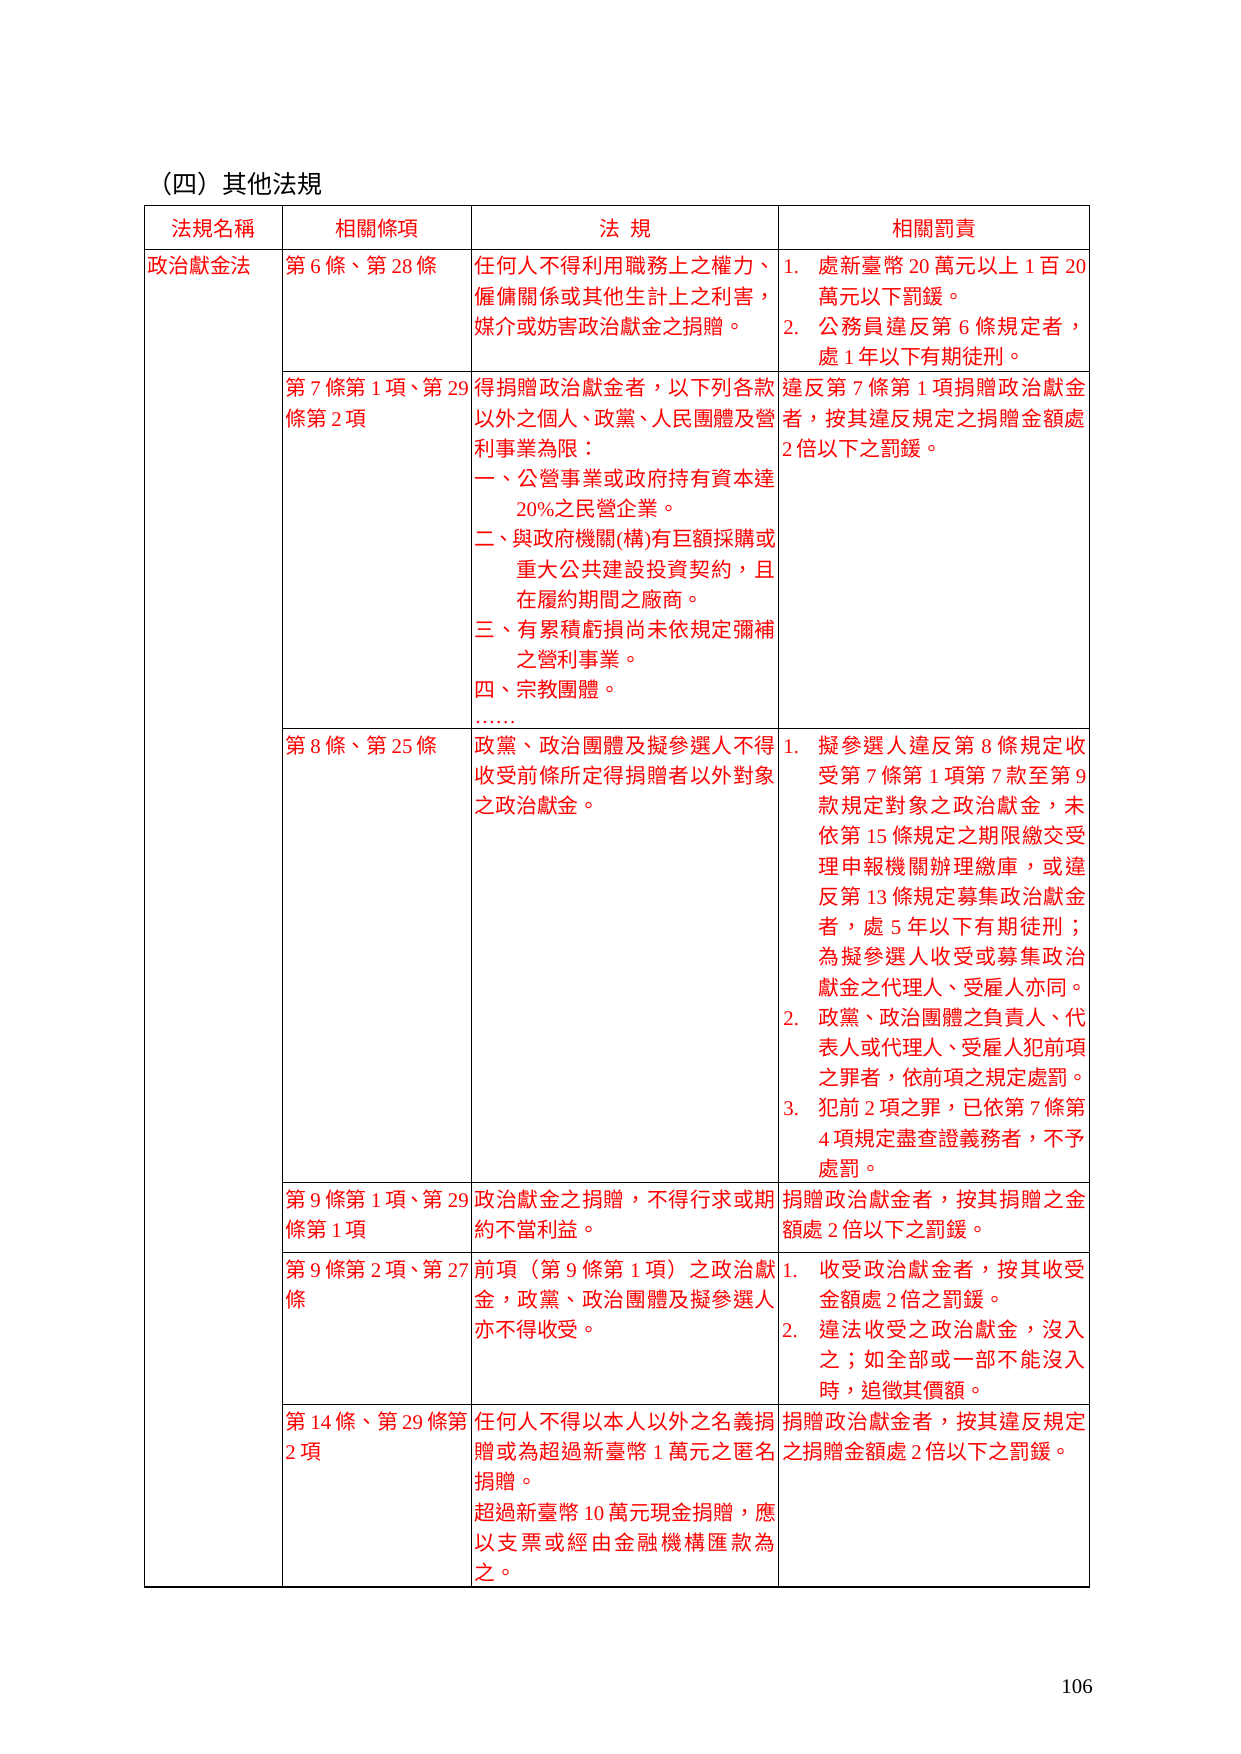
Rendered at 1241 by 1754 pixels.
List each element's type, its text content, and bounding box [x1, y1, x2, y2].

table_cell 第6條、第28條 [283, 250, 471, 371]
table_cell 捐贈政治獻金者，按其捐贈之金額處2倍以下之罰鍰。 [779, 1183, 1089, 1252]
table_cell 第9條第1項、第29條第1項 [283, 1183, 471, 1252]
table_cell 第9條第2項、第27條 [283, 1253, 471, 1404]
table_cell 任何人不得利用職務上之權力、僱傭關係或其他生計上之利害，媒介或妨害政治獻金之捐贈。 [472, 250, 778, 371]
table_header 法 規 [472, 206, 778, 249]
table_header 法規名稱 [145, 206, 282, 249]
table_cell 第7條第1項、第29條第2項 [283, 372, 471, 728]
table_cell 得捐贈政治獻金者，以下列各款以外之個人、政黨、人民團體及營利事業為限： 一、公營事業或政府持有資本達20%之民營企業。 二、與政府機關(構)有巨額採購或重大公共建設投資契約，且在履約期間之廠商。 三、有累積虧損尚未依規定彌補之營利事業。 四、宗教團體。 …… [472, 372, 778, 728]
table_header 相關條項 [283, 206, 471, 249]
table_cell 前項（第9條第1項）之政治獻金，政黨、政治團體及擬參選人亦不得收受。 [472, 1253, 778, 1404]
table_cell 捐贈政治獻金者，按其違反規定之捐贈金額處2倍以下之罰鍰。 [779, 1405, 1089, 1586]
table_cell 政黨、政治團體及擬參選人不得收受前條所定得捐贈者以外對象之政治獻金。 [472, 729, 778, 1182]
table_cell 收受政治獻金者，按其收受金額處2倍之罰鍰。 違法收受之政治獻金，沒入之；如全部或一部不能沒入時，追徵其價額。 [779, 1253, 1089, 1404]
table_cell 擬參選人違反第8條規定收受第7條第1項第7款至第9款規定對象之政治獻金，未依第15條規定之期限繳交受理申報機關辦理繳庫，或違反第13條規定募集政治獻金者，處5年以下有期徒刑；為擬參選人收受或募集政治獻金之代理人、受雇人亦同。 政黨、政治團體之負責人、代表人或代理人、受雇人犯前項之罪者，依前項之規定處罰。 犯前2項之罪，已依第7條第4項規定盡查證義務者，不予處罰。 [779, 729, 1089, 1182]
table_cell 任何人不得以本人以外之名義捐贈或為超過新臺幣1萬元之匿名捐贈。 超過新臺幣10萬元現金捐贈，應以支票或經由金融機構匯款為之。 [472, 1405, 778, 1586]
table_cell 政治獻金之捐贈，不得行求或期約不當利益。 [472, 1183, 778, 1252]
table_cell 第8條、第25條 [283, 729, 471, 1182]
table_header 相關罰責 [779, 206, 1089, 249]
table_cell 第14條、第29條第2項 [283, 1405, 471, 1586]
table_cell 違反第7條第1項捐贈政治獻金者，按其違反規定之捐贈金額處2倍以下之罰鍰。 [779, 372, 1089, 728]
text （四）其他法規 [148, 148, 1092, 205]
table_cell 政治獻金法 [145, 250, 282, 1586]
table_cell 處新臺幣20萬元以上1百20萬元以下罰鍰。 公務員違反第6條規定者，處1年以下有期徒刑。 [779, 250, 1089, 371]
